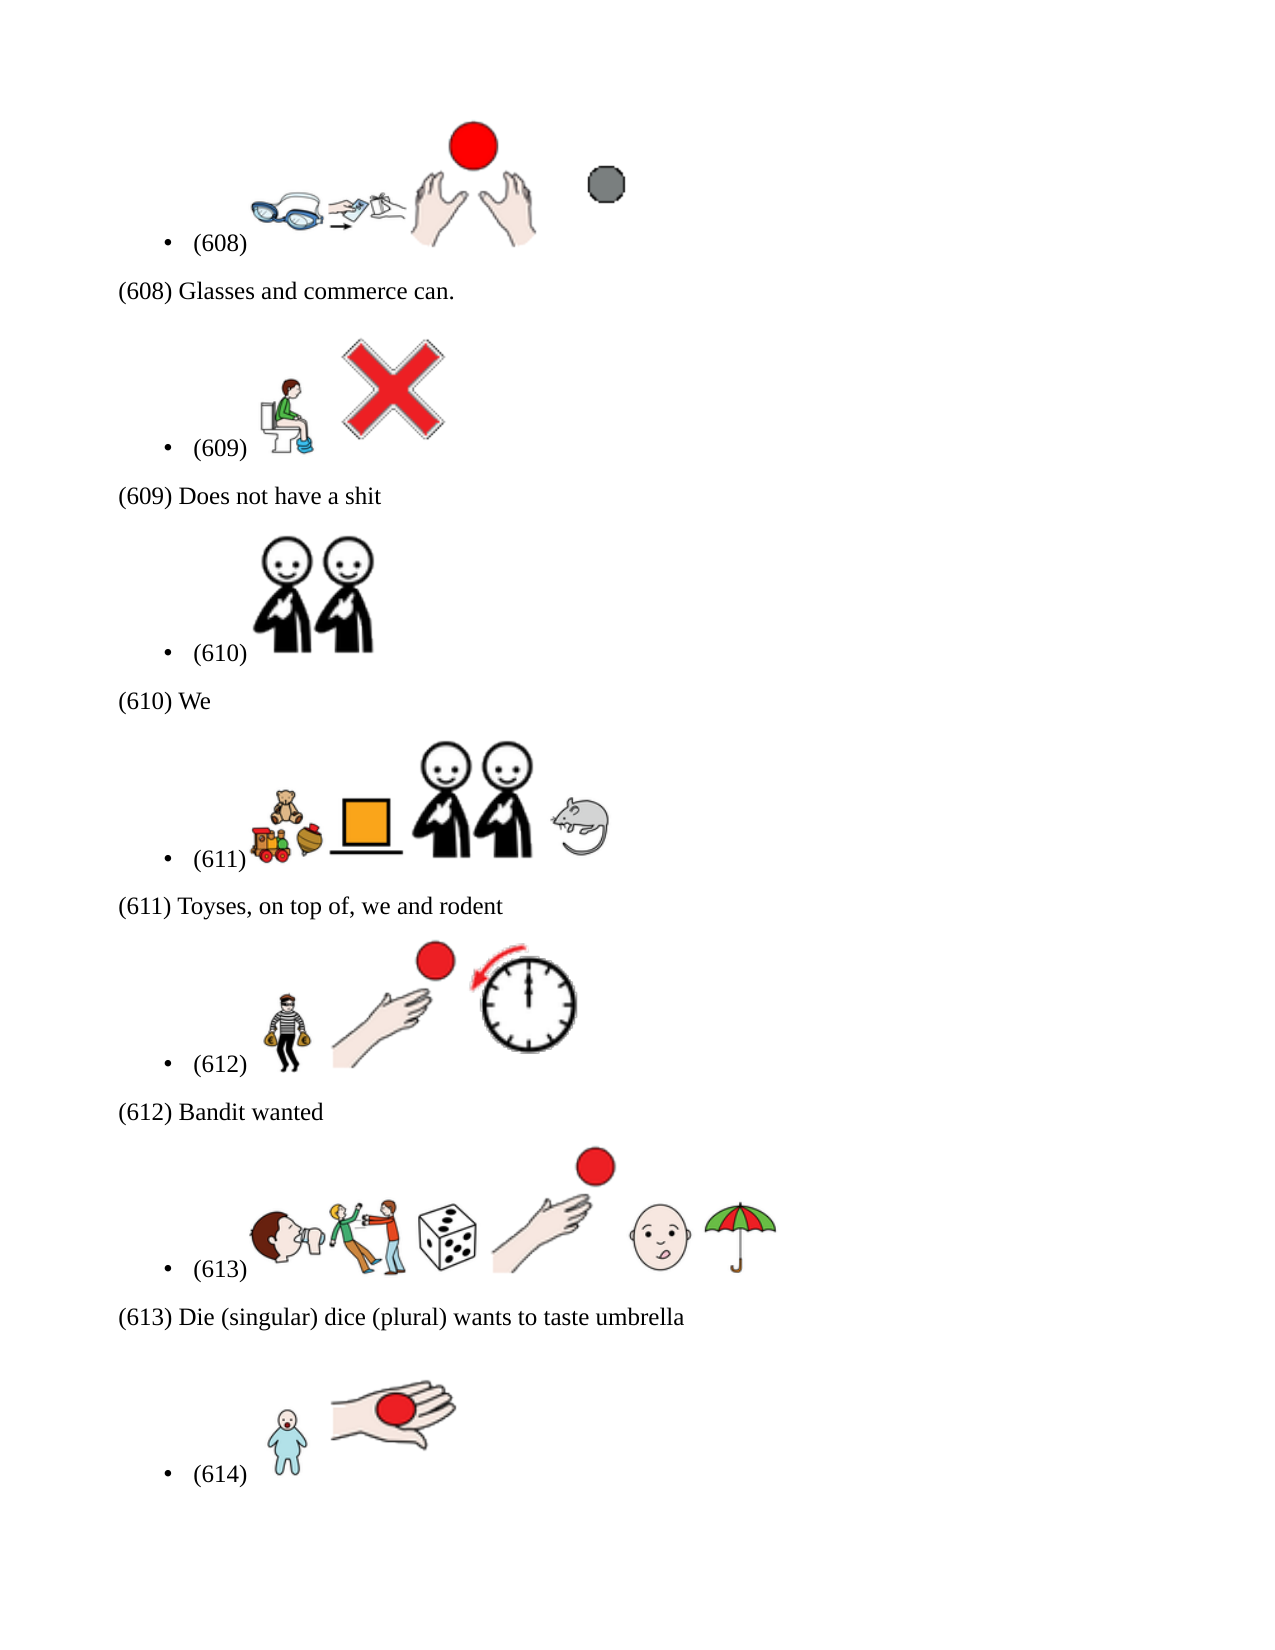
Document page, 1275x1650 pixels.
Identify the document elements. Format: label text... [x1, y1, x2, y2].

list (611) [164, 734, 1157, 872]
list (612) [164, 939, 1157, 1078]
text (609) Does not have a shit [118, 481, 1157, 510]
picture [247, 323, 461, 457]
picture [247, 1349, 461, 1483]
picture [247, 1144, 781, 1278]
text (611) Toyses, on top of, we and rodent [118, 891, 1157, 920]
text (608) Glasses and commerce can. [118, 276, 1157, 304]
picture [247, 938, 594, 1073]
list (608) [164, 118, 1157, 257]
text (613) Die (singular) dice (plural) wants to taste umbrella [118, 1302, 1157, 1331]
picture [246, 733, 620, 867]
list (613) [164, 1144, 1157, 1283]
text (610) We [118, 686, 1157, 715]
list (614) [164, 1349, 1157, 1488]
list (609) [164, 323, 1157, 462]
text (612) Bandit wanted [118, 1097, 1157, 1125]
list (610) [164, 528, 1157, 667]
picture [247, 118, 674, 252]
picture [247, 528, 381, 662]
